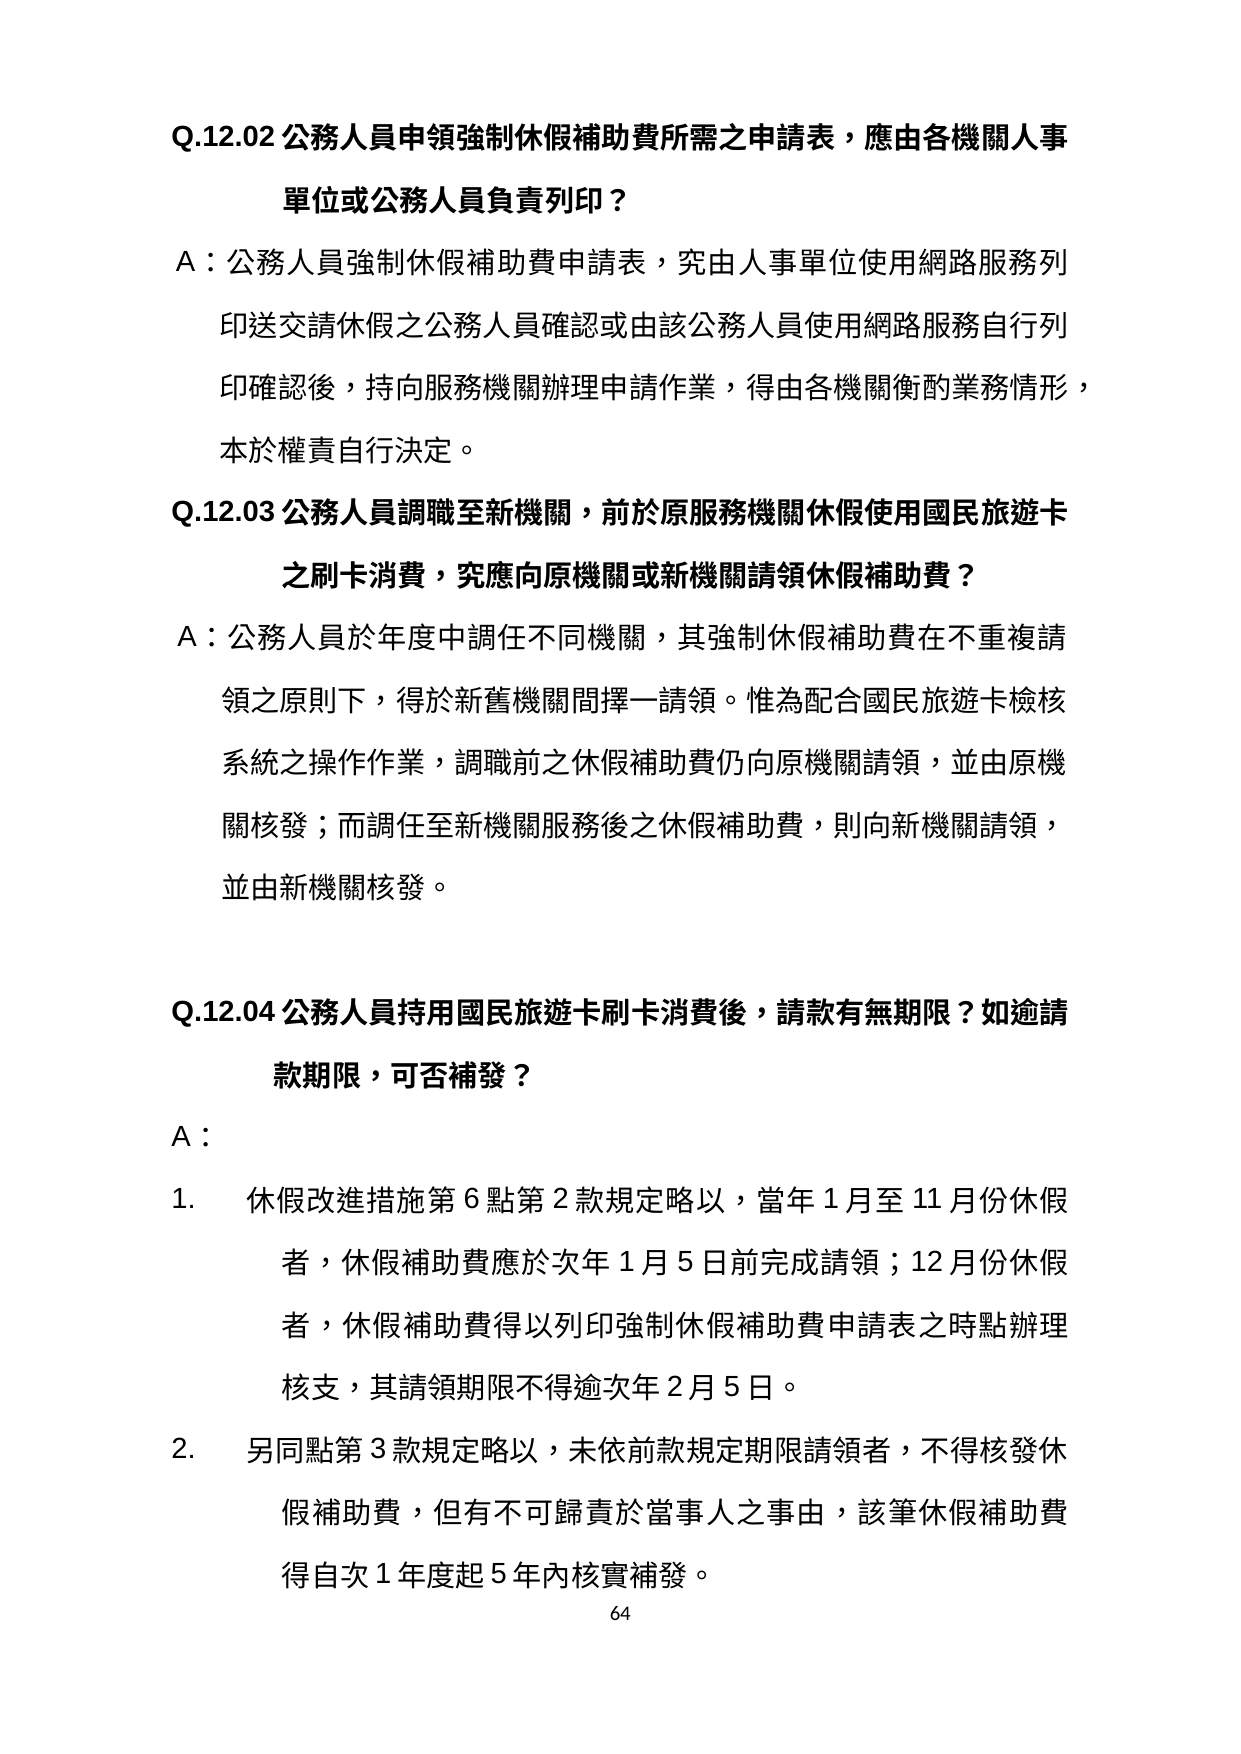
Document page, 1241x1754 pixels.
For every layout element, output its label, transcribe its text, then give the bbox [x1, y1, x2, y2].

list 休假改進措施第6點第2款規定略以，當年1月至11月份休假者，休假補助費應於次年1月5日前完成請領；12月份休假者，休假補助費得以列印強制休假補助費申請表之時點辦理核支，其請領期限不得逾次年2月5日。 [171, 1157, 1069, 1407]
text Q.12.04公務人員持用國民旅遊卡刷卡消費後，請款有無期限？如逾請款期限，可否補發？ [171, 969, 1069, 1094]
text Q.12.02公務人員申領強制休假補助費所需之申請表，應由各機關人事單位或公務人員負責列印？ [171, 94, 1069, 219]
text Q.12.03公務人員調職至新機關，前於原服務機關休假使用國民旅遊卡之刷卡消費，究應向原機關或新機關請領休假補助費？ [171, 469, 1069, 594]
text A： [171, 1094, 1069, 1157]
list 另同點第3款規定略以，未依前款規定期限請領者，不得核發休假補助費，但有不可歸責於當事人之事由，該筆休假補助費得自次1年度起5年內核實補發。 [171, 1407, 1069, 1594]
text A：公務人員強制休假補助費申請表，究由人事單位使用網路服務列印送交請休假之公務人員確認或由該公務人員使用網路服務自行列印確認後，持向服務機關辦理申請作業，得由各機關衡酌業務情形，本於權責自行決定。 [176, 219, 1069, 469]
text A：公務人員於年度中調任不同機關，其強制休假補助費在不重複請領之原則下，得於新舊機關間擇一請領。惟為配合國民旅遊卡檢核系統之操作作業，調職前之休假補助費仍向原機關請領，並由原機關核發；而調任至新機關服務後之休假補助費，則向新機關請領，並由新機關核發。 [177, 594, 1069, 907]
